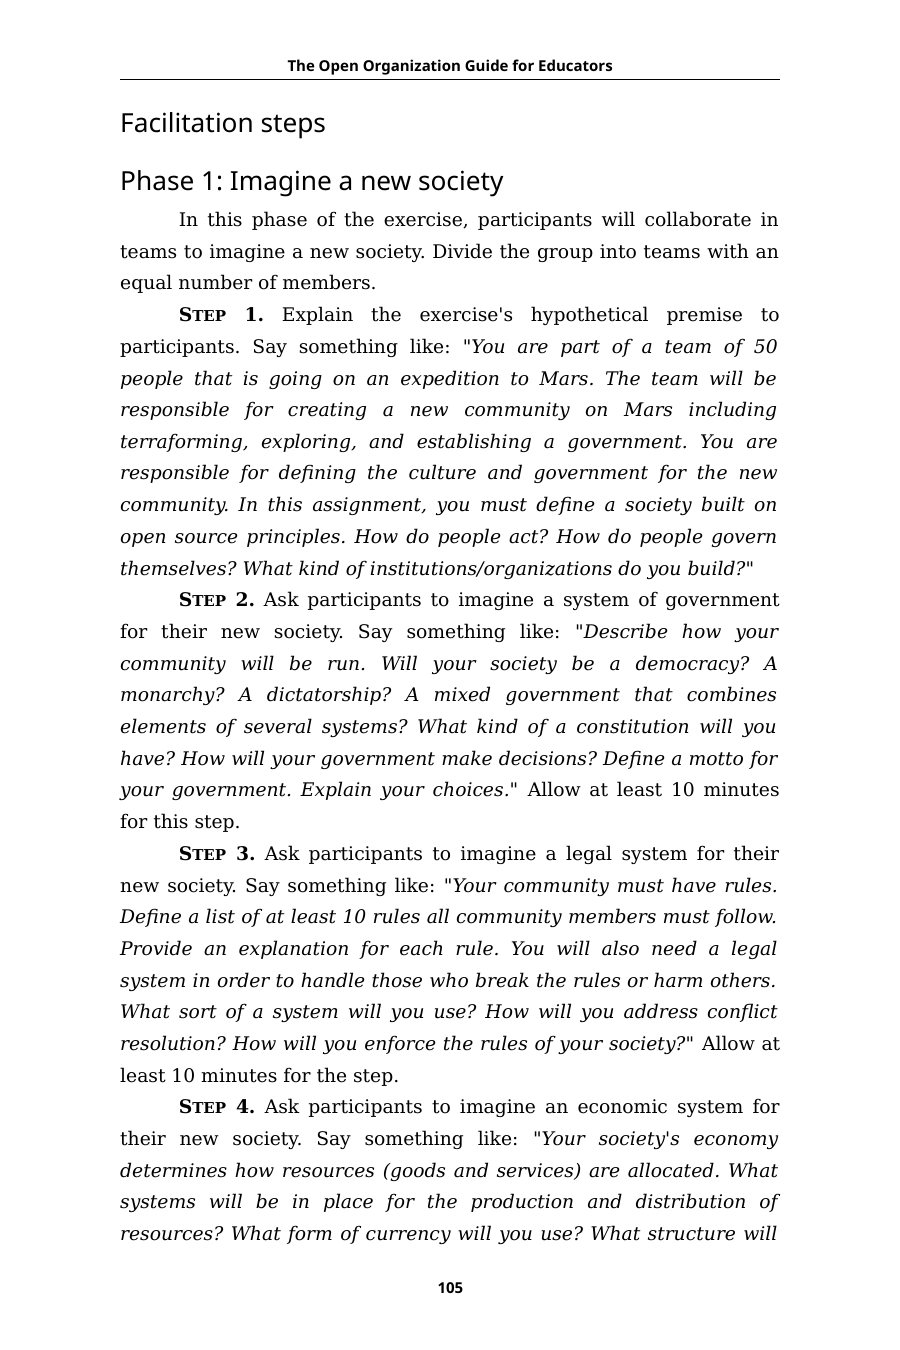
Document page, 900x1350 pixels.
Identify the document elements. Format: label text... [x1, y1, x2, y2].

subtitle Phase 1: Imagine a new society [120, 166, 780, 196]
text Step 4. Ask participants to imagine an economic system for their new society. Say something like: "Your society's economy determines how resources (goods and services) are allocated. What systems will be in place for the production and distribution of resources? What form of currency will you use? What structure will [120, 1096, 780, 1245]
text In this phase of the exercise, participants will collaborate in teams to imagine a new society. Divide the group into teams with an equal number of members. [120, 209, 780, 294]
text Step 3. Ask participants to imagine a legal system for their new society. Say something like: "Your community must have rules. Define a list of at least 10 rules all community members must follow. Provide an explanation for each rule. You will also need a legal system in order to handle those who break the rules or harm others. What sort of a system will you use? How will you address conflict resolution? How will you enforce the rules of your society?" Allow at least 10 minutes for the step. [120, 843, 780, 1086]
subtitle Facilitation steps [120, 109, 780, 139]
text Step 1. Explain the exercise's hypothetical premise to participants. Say something like: "You are part of a team of 50 people that is going on an expedition to Mars. The team will be responsible for creating a new community on Mars including terraforming, exploring, and establishing a government. You are responsible for defining the culture and government for the new community. In this assignment, you must define a society built on open source principles. How do people act? How do people govern themselves? What kind of institutions/organizations do you build?" [120, 304, 780, 579]
text Step 2. Ask participants to imagine a system of government for their new society. Say something like: "Describe how your community will be run. Will your society be a democracy? A monarchy? A dictatorship? A mixed government that combines elements of several systems? What kind of a constitution will you have? How will your government make decisions? Define a motto for your government. Explain your choices." Allow at least 10 minutes for this step. [120, 589, 780, 833]
